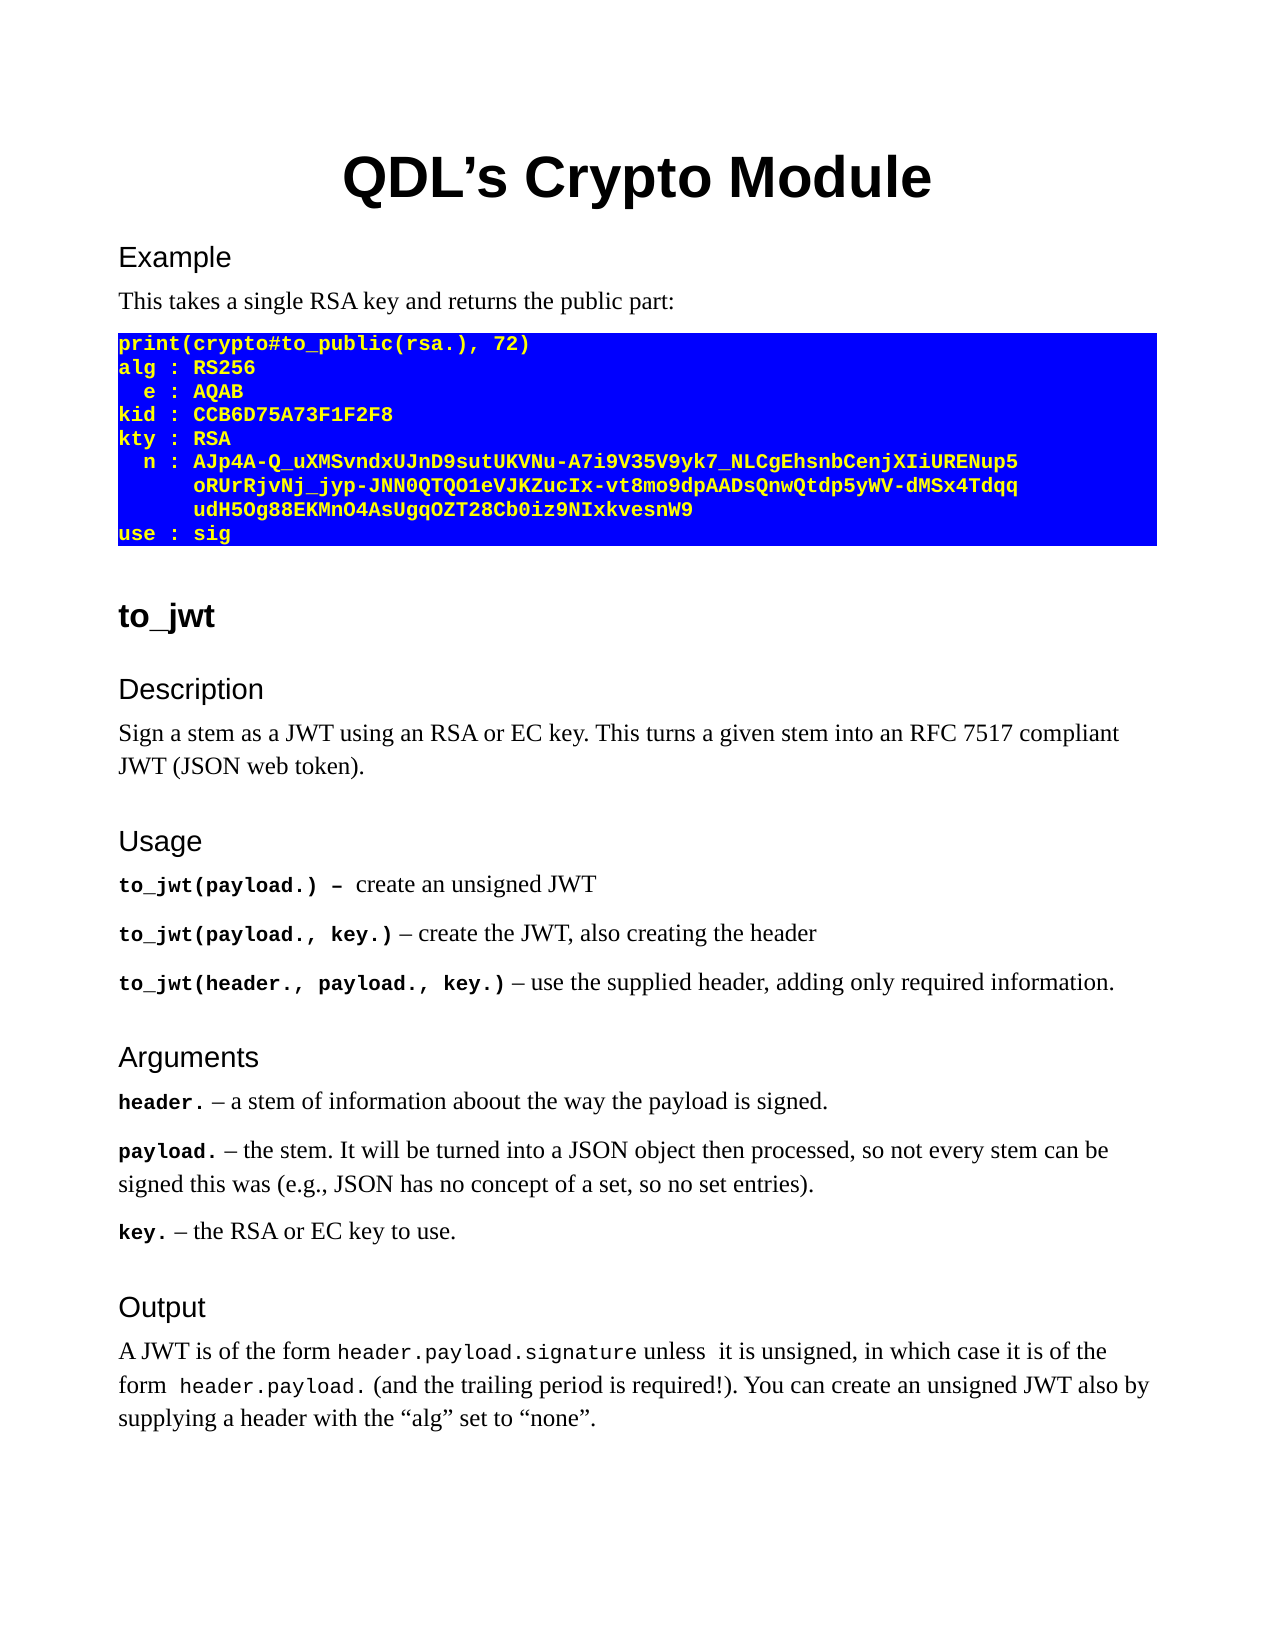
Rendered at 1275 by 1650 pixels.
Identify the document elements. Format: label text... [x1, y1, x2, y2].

text kty : RSA [118, 428, 1157, 452]
text Sign a stem as a JWT using an RSA or EC key. This turns a given stem into an RFC 7517 compliant JWT (JSON web token). [118, 718, 1157, 780]
text n : AJp4A-Q_uXMSvndxUJnD9sutUKVNu-A7i9V35V9yk7_NLCgEhsnbCenjXIiURENup5 [118, 452, 1157, 475]
text This takes a single RSA key and returns the public part: [118, 286, 1157, 314]
text to_jwt(header., payload., key.) – use the supplied header, adding only required information. [118, 967, 1157, 996]
text oRUrRjvNj_jyp-JNN0QTQO1eVJKZucIx-vt8mo9dpAADsQnwQtdp5yWV-dMSx4Tdqq [118, 475, 1157, 499]
subtitle to_jwt [118, 596, 1157, 634]
subtitle Output [118, 1290, 1157, 1323]
text to_jwt(payload., key.) – create the JWT, also creating the header [118, 918, 1157, 948]
text udH5Og88EKMnO4AsUgqOZT28Cb0iz9NIxkvesnW9 [118, 499, 1157, 522]
text key. – the RSA or EC key to use. [118, 1216, 1157, 1246]
text to_jwt(payload.) – create an unsigned JWT [118, 869, 1157, 899]
text use : sig [118, 522, 1157, 546]
text header. – a stem of information aboout the way the payload is signed. [118, 1086, 1157, 1116]
text payload. – the stem. It will be turned into a JSON object then processed, so not every stem can be signed this was (e.g., JSON has no concept of a set, so no set entries). [118, 1135, 1157, 1197]
subtitle Example [118, 240, 1157, 273]
text A JWT is of the form header.payload.signature unless it is unsigned, in which case it is of the form header.payload. (and the trailing period is required!). You can create an unsigned JWT also by supplying a header with the “alg” set to “none”. [118, 1336, 1157, 1432]
subtitle Arguments [118, 1040, 1157, 1074]
text e : AQAB [118, 381, 1157, 404]
text print(crypto#to_public(rsa.), 72) alg : RS256 [118, 333, 1157, 381]
text kid : CCB6D75A73F1F2F8 [118, 404, 1157, 428]
subtitle Usage [118, 823, 1157, 857]
subtitle Description [118, 672, 1157, 705]
